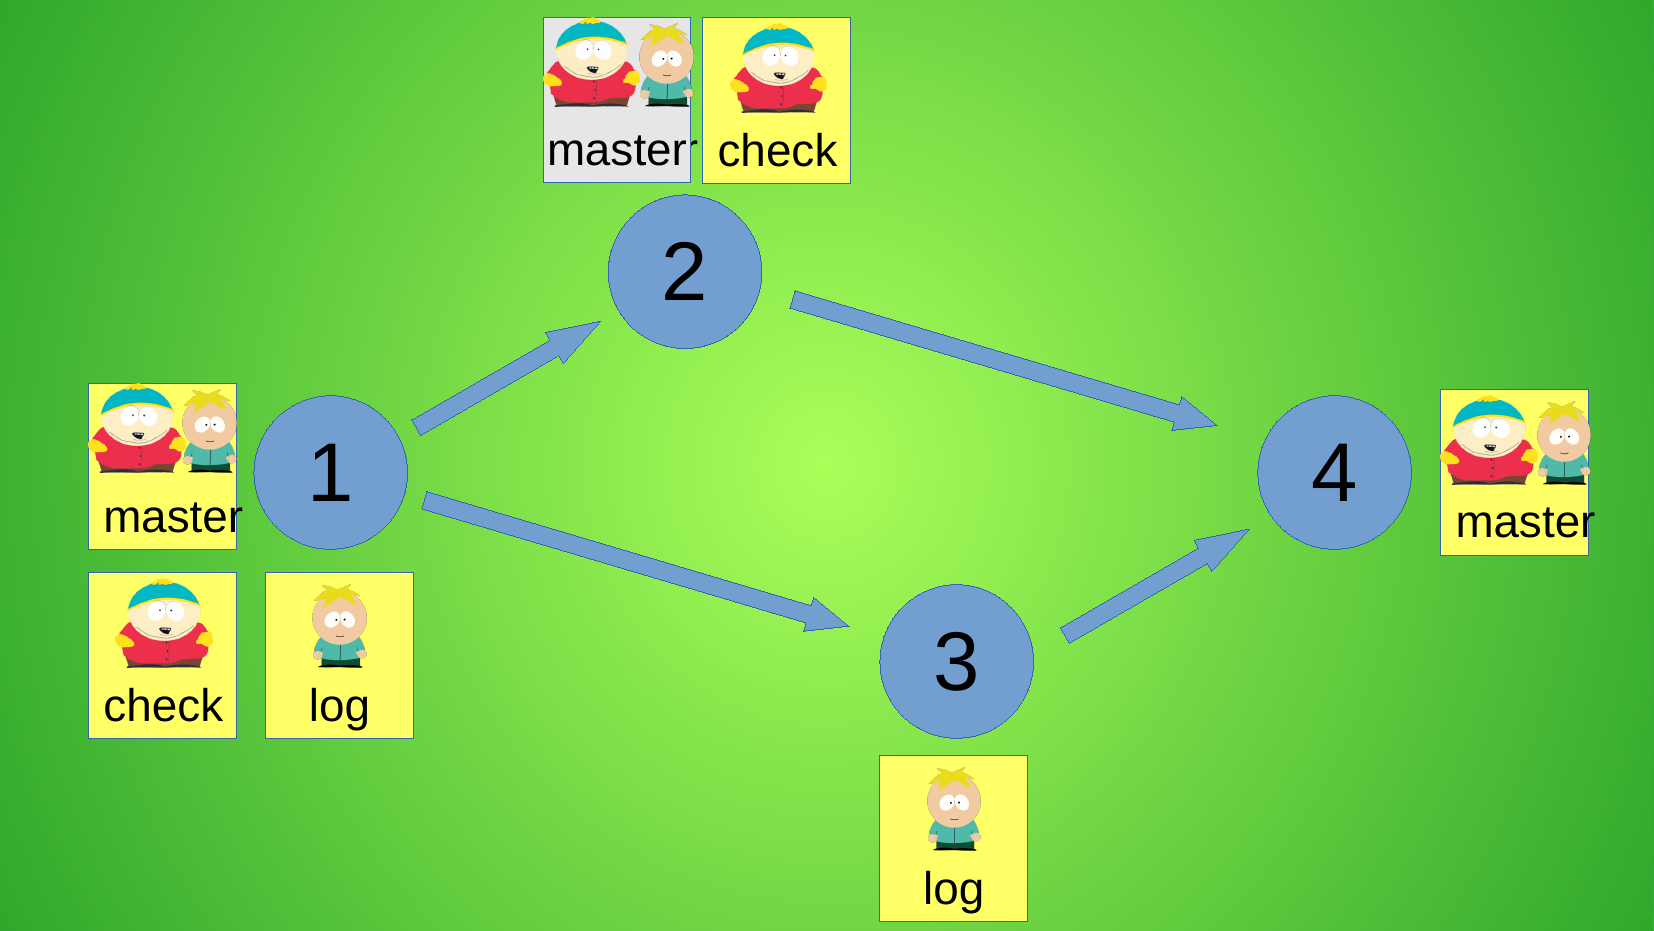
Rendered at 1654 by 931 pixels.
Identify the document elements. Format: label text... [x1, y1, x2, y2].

text_box [411, 321, 601, 436]
picture [1440, 395, 1591, 485]
text_box log [879, 755, 1028, 922]
text_box master [186, 383, 237, 389]
picture [543, 17, 694, 107]
text_box master [543, 107, 691, 183]
picture [927, 767, 981, 851]
text_box [789, 290, 1218, 431]
text_box master [640, 17, 691, 23]
text_box 3 [879, 584, 1034, 739]
text_box master [1440, 485, 1589, 556]
picture [88, 383, 237, 473]
picture [115, 578, 213, 668]
text_box [1060, 529, 1250, 644]
text_box check [88, 572, 237, 739]
text_box 2 [608, 194, 762, 349]
picture [312, 584, 367, 668]
text_box 4 [1257, 395, 1412, 550]
text_box master [1440, 389, 1589, 401]
text_box [421, 491, 850, 632]
text_box check [702, 17, 851, 184]
text_box log [265, 572, 414, 739]
text_box 1 [253, 395, 408, 550]
text_box master [88, 473, 237, 550]
picture [730, 23, 827, 113]
